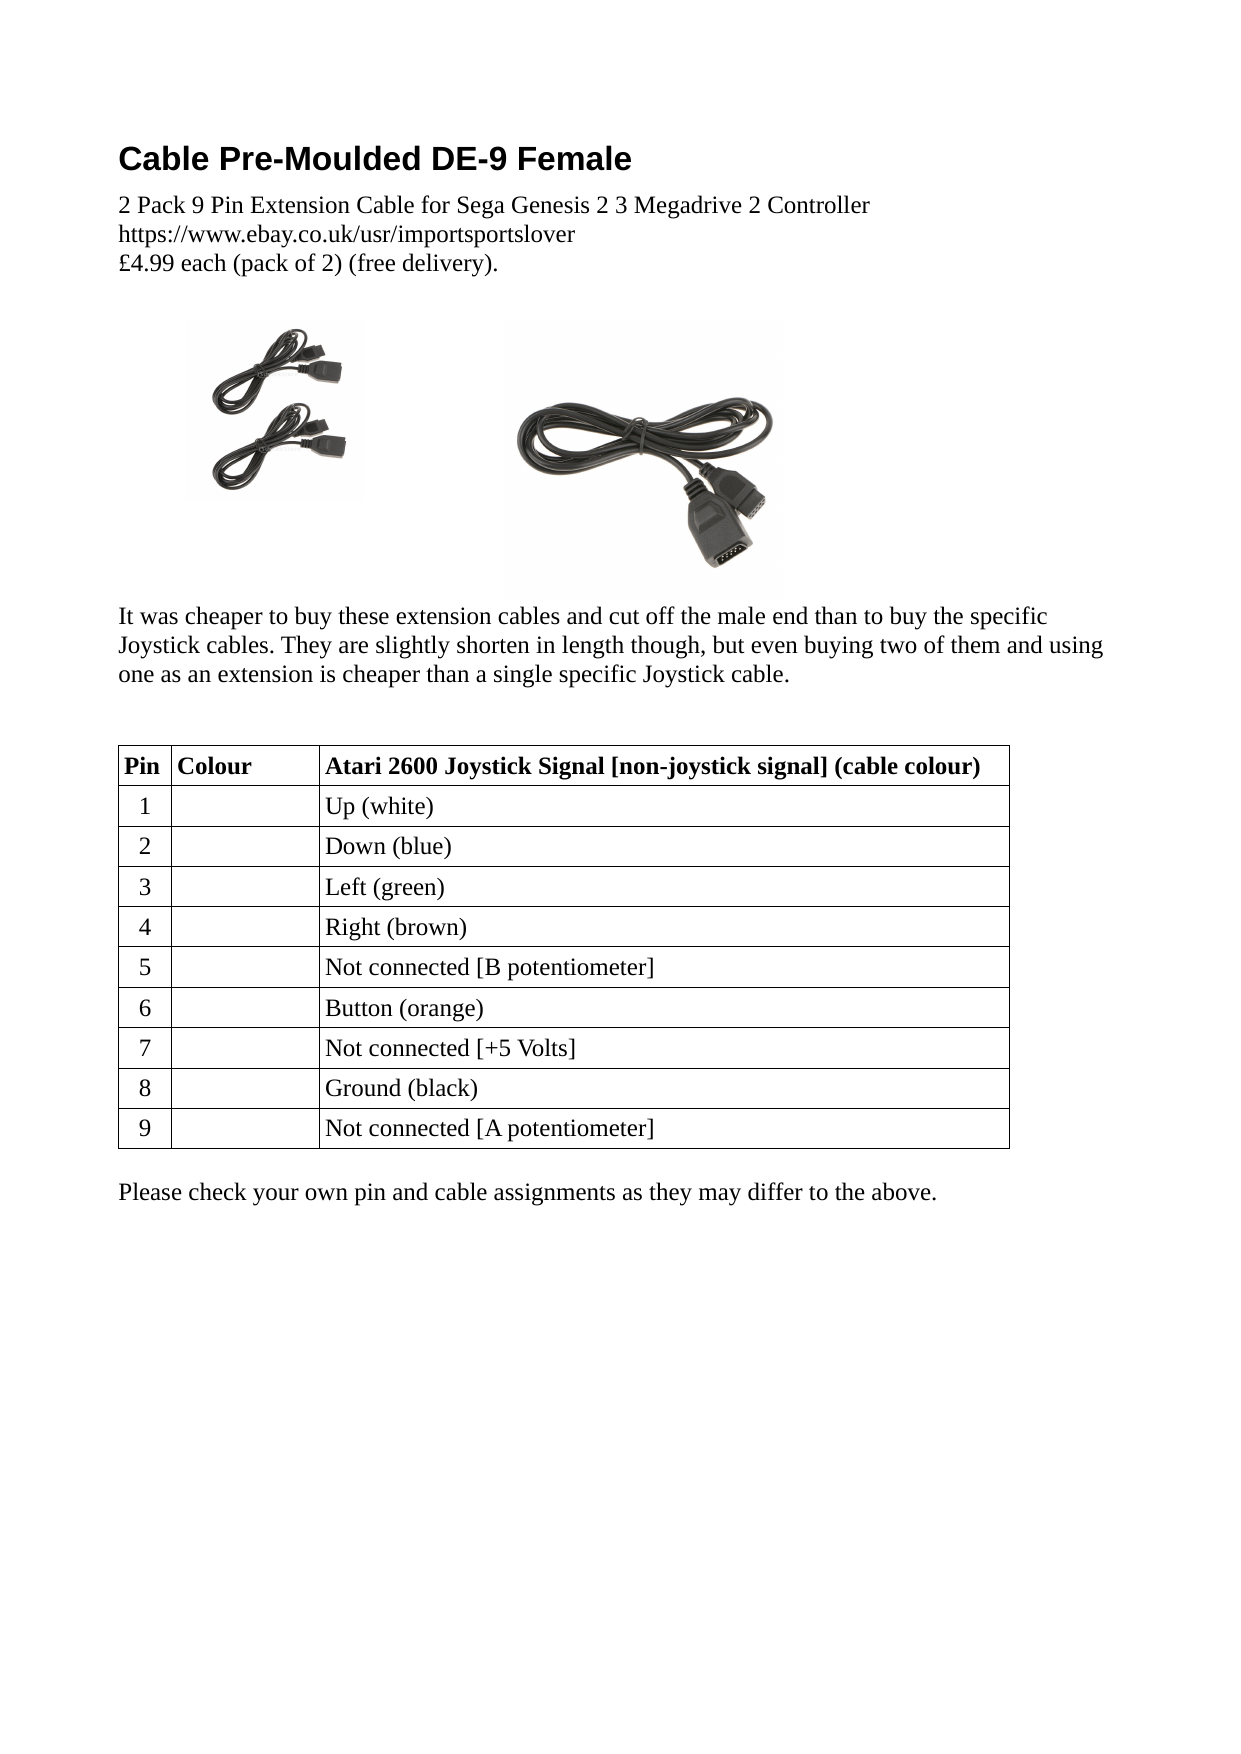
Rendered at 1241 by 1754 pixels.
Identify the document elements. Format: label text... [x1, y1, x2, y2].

table_cell Not connected [A potentiometer] [320, 1109, 1009, 1148]
table_cell 4 [119, 907, 171, 946]
text https://www.ebay.co.uk/usr/importsportslover [118, 219, 1122, 248]
table_cell [172, 1109, 319, 1148]
table_header Atari 2600 Joystick Signal [non-joystick signal] (cable colour) [320, 746, 1009, 785]
subtitle Cable Pre-Moulded DE-9 Female [118, 139, 1122, 178]
table_cell [172, 947, 319, 987]
table_header Colour [172, 746, 319, 785]
table_cell [172, 827, 319, 866]
table_cell 2 [119, 827, 171, 866]
table_cell [172, 867, 319, 906]
table_cell Button (orange) [320, 988, 1009, 1027]
text Please check your own pin and cable assignments as they may differ to the above. [118, 1177, 1122, 1206]
table_cell [172, 786, 319, 826]
table_cell 3 [119, 867, 171, 906]
table_cell [172, 988, 319, 1027]
table_cell Down (blue) [320, 827, 1009, 866]
table_cell Not connected [B potentiometer] [320, 947, 1009, 987]
table_cell Not connected [+5 Volts] [320, 1028, 1009, 1067]
table_cell [172, 1069, 319, 1108]
text It was cheaper to buy these extension cables and cut off the male end than to buy the specific Joystick cables. They are slightly shorten in length though, but even buying two of them and using one as an extension is cheaper than a single specific Joystick cable. [118, 305, 1122, 687]
table_cell 5 [119, 947, 171, 987]
table_cell 1 [119, 786, 171, 826]
text £4.99 each (pack of 2) (free delivery). [118, 248, 1122, 276]
table_cell Up (white) [320, 786, 1009, 826]
table_cell 6 [119, 988, 171, 1027]
table_cell Ground (black) [320, 1069, 1009, 1108]
table_cell [172, 907, 319, 946]
picture [185, 321, 365, 501]
table_cell 8 [119, 1069, 171, 1108]
table_cell 7 [119, 1028, 171, 1067]
table_cell Left (green) [320, 867, 1009, 906]
table_cell 9 [119, 1109, 171, 1148]
table_cell Right (brown) [320, 907, 1009, 946]
table_cell [172, 1028, 319, 1067]
picture [504, 321, 784, 602]
text 2 Pack 9 Pin Extension Cable for Sega Genesis 2 3 Megadrive 2 Controller [118, 190, 1122, 219]
table_header Pin [119, 746, 171, 785]
